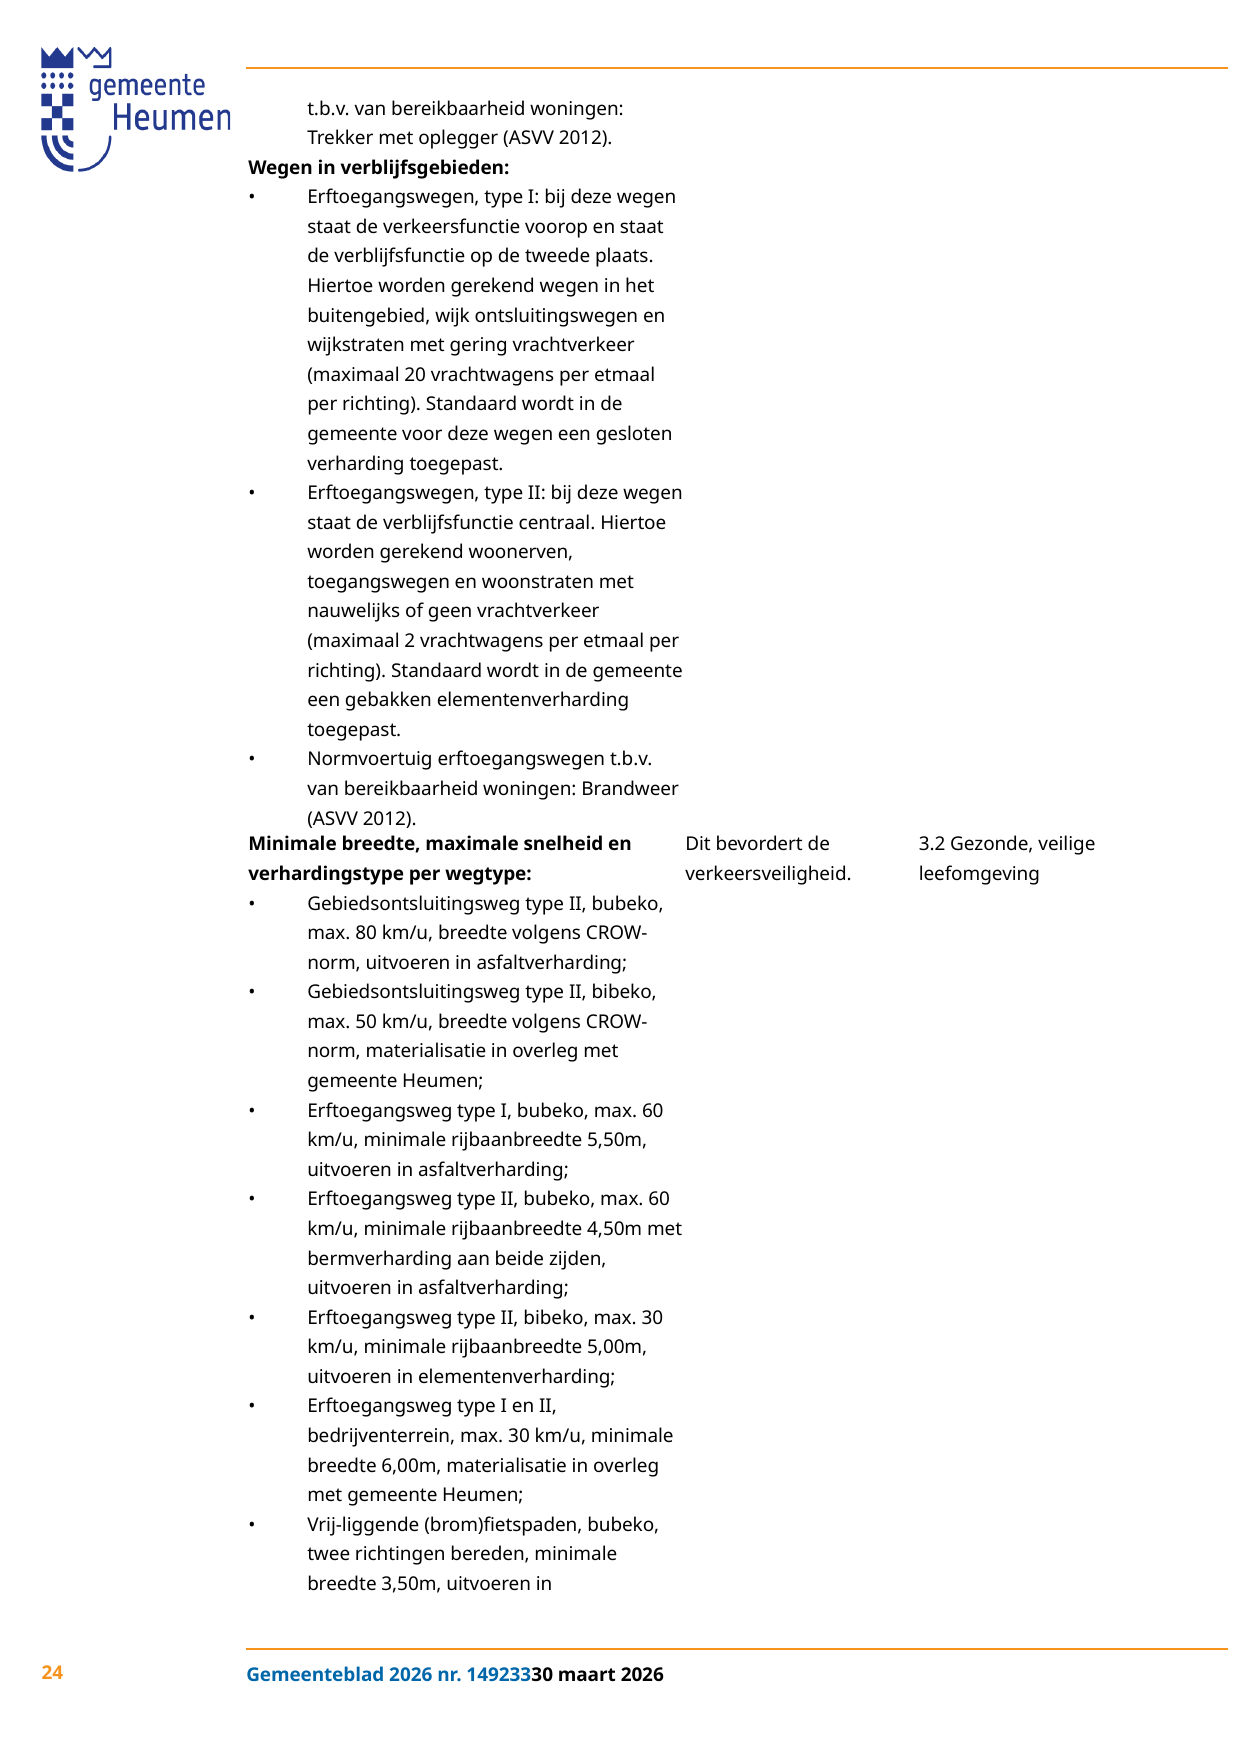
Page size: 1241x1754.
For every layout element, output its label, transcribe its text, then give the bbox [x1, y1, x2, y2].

table_cell [919, 95, 1152, 831]
table_cell t.b.v. van bereikbaarheid woningen: Trekker met oplegger (ASVV 2012). Wegen in verblijfsgebieden: Erftoegangswegen, type I: bij deze wegen staat de verkeersfunctie voorop en staat de verblijfsfunctie op de tweede plaats. Hiertoe worden gerekend wegen in het buitengebied, wijk ontsluitingswegen en wijkstraten met gering vrachtverkeer (maximaal 20 vrachtwagens per etmaal per richting). Standaard wordt in de gemeente voor deze wegen een gesloten verharding toegepast. Erftoegangswegen, type II: bij deze wegen staat de verblijfsfunctie centraal. Hiertoe worden gerekend woonerven, toegangswegen en woonstraten met nauwelijks of geen vrachtverkeer (maximaal 2 vrachtwagens per etmaal per richting). Standaard wordt in de gemeente een gebakken elementenverharding toegepast. Normvoertuig erftoegangswegen t.b.v. van bereikbaarheid woningen: Brandweer (ASVV 2012). [248, 95, 685, 831]
table_cell Minimale breedte, maximale snelheid en verhardingstype per wegtype: Gebiedsontsluitingsweg type II, bubeko, max. 80 km/u, breedte volgens CROW-norm, uitvoeren in asfaltverharding; Gebiedsontsluitingsweg type II, bibeko, max. 50 km/u, breedte volgens CROW-norm, materialisatie in overleg met gemeente Heumen; Erftoegangsweg type I, bubeko, max. 60 km/u, minimale rijbaanbreedte 5,50m, uitvoeren in asfaltverharding; Erftoegangsweg type II, bubeko, max. 60 km/u, minimale rijbaanbreedte 4,50m met bermverharding aan beide zijden, uitvoeren in asfaltverharding; Erftoegangsweg type II, bibeko, max. 30 km/u, minimale rijbaanbreedte 5,00m, uitvoeren in elementenverharding; Erftoegangsweg type I en II, bedrijventerrein, max. 30 km/u, minimale breedte 6,00m, materialisatie in overleg met gemeente Heumen; Vrij-liggende (brom)fietspaden, bubeko, twee richtingen bereden, minimale breedte 3,50m, uitvoeren in [248, 831, 685, 1596]
table_cell Dit bevordert de verkeersveiligheid. [685, 831, 918, 1596]
picture [41, 47, 231, 172]
table_cell [685, 95, 918, 831]
table_cell 3.2 Gezonde, veilige leefomgeving [919, 831, 1152, 1596]
